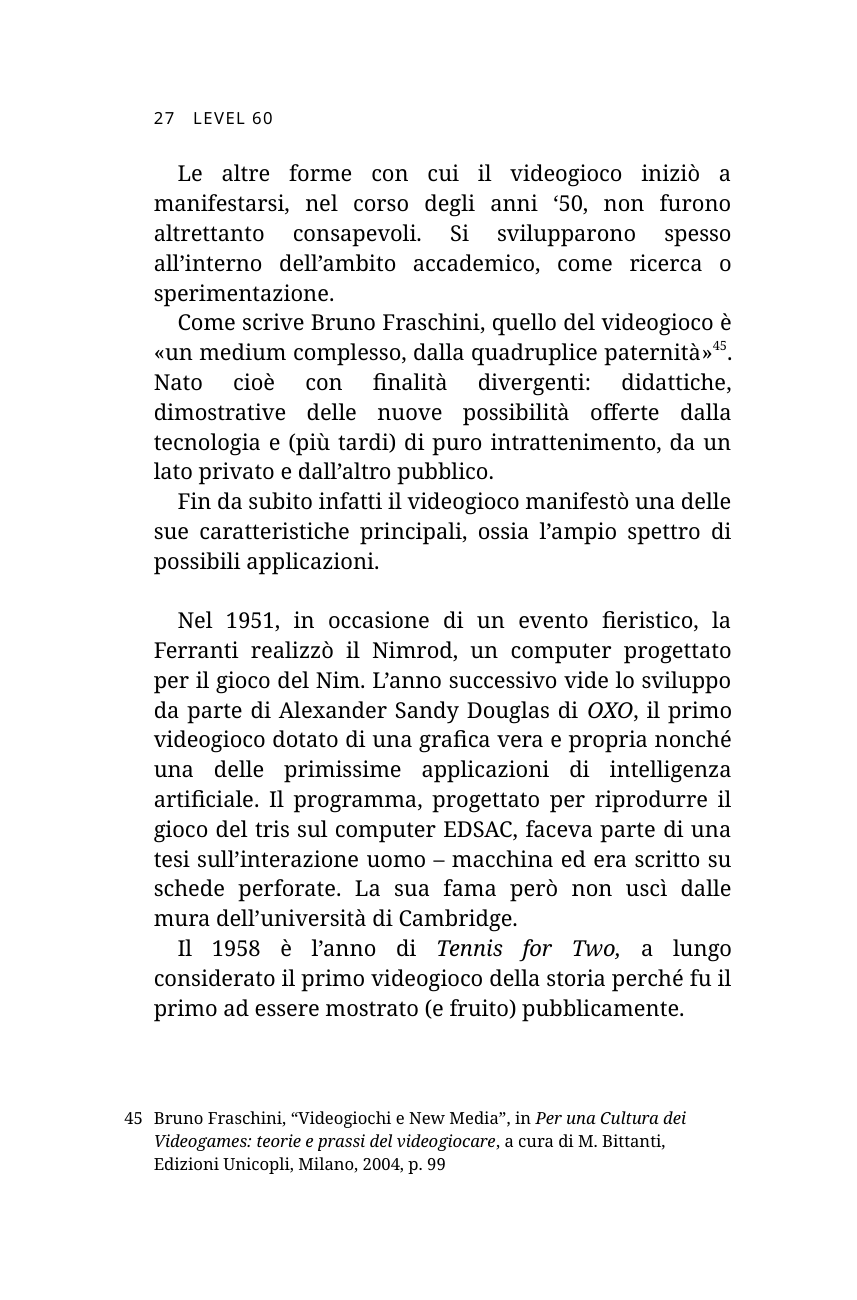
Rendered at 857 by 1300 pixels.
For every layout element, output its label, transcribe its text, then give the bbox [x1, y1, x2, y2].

text Le altre forme con cui il videogioco iniziò a manifestarsi, nel corso degli anni ‘50, non furono altrettanto consapevoli. Si svilupparono spesso all’interno dell’ambito accademico, come ricerca o sperimentazione. [153, 158, 732, 307]
text Come scrive Bruno Fraschini, quello del videogioco è «un medium complesso, dalla quadruplice paternità». Nato cioè con finalità divergenti: didattiche, dimostrative delle nuove possibilità offerte dalla tecnologia e (più tardi) di puro intrattenimento, da un lato privato e dall’altro pubblico. [153, 307, 732, 486]
text Il 1958 è l’anno di Tennis for Two, a lungo considerato il primo videogioco della storia perché fu il primo ad essere mostrato (e fruito) pubblicamente. [153, 933, 732, 1022]
text Fin da subito infatti il videogioco manifestò una delle sue caratteristiche principali, ossia l’ampio spettro di possibili applicazioni. [153, 486, 732, 576]
text Bruno Fraschini, “Videogiochi e New Media”, in Per una Cultura dei Videogames: teorie e prassi del videogiocare, a cura di M. Bittanti, Edizioni Unicopli, Milano, 2004, p. 99 [124, 1107, 732, 1175]
text Nel 1951, in occasione di un evento fieristico, la Ferranti realizzò il Nimrod, un computer progettato per il gioco del Nim. L’anno successivo vide lo sviluppo da parte di Alexander Sandy Douglas di OXO, il primo videogioco dotato di una grafica vera e propria nonché una delle primissime applicazioni di intelligenza artificiale. Il programma, progettato per riprodurre il gioco del tris sul computer EDSAC, faceva parte di una tesi sull’interazione uomo – macchina ed era scritto su schede perforate. La sua fama però non uscì dalle mura dell’università di Cambridge. [153, 605, 732, 933]
